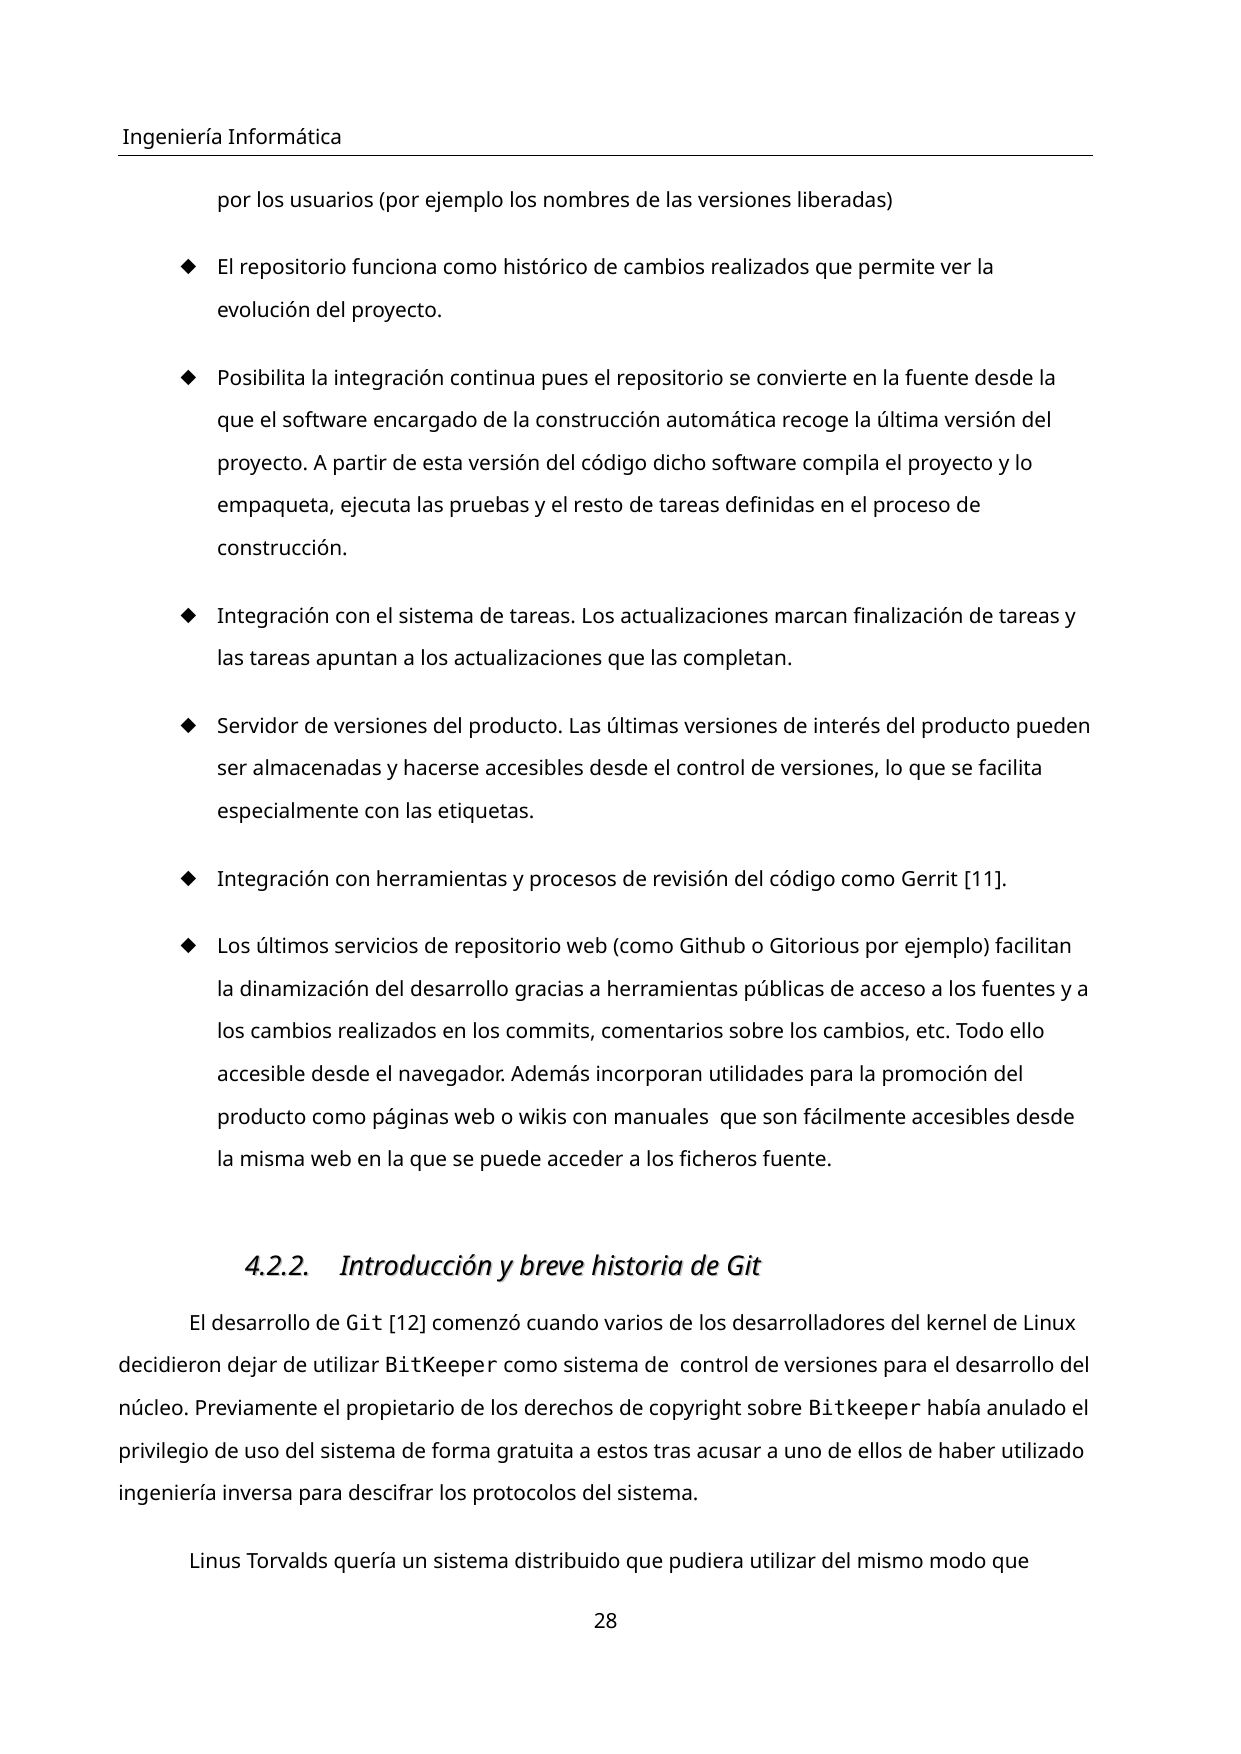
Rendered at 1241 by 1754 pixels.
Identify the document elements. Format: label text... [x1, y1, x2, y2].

subtitle Introducción y breve historia de Git [310, 1246, 1093, 1283]
list por los usuarios (por ejemplo los nombres de las versiones liberadas) [179, 185, 1093, 213]
text El desarrollo de Git [12] comenzó cuando varios de los desarrolladores del kernel de Linux decidieron dejar de utilizar BitKeeper como sistema de control de versiones para el desarrollo del núcleo. Previamente el propietario de los derechos de copyright sobre Bitkeeper había anulado el privilegio de uso del sistema de forma gratuita a estos tras acusar a uno de ellos de haber utilizado ingeniería inversa para descifrar los protocolos del sistema. [118, 1308, 1093, 1507]
text Linus Torvalds quería un sistema distribuido que pudiera utilizar del mismo modo que [118, 1546, 1093, 1574]
list Servidor de versiones del producto. Las últimas versiones de interés del producto pueden ser almacenadas y hacerse accesibles desde el control de versiones, lo que se facilita especialmente con las etiquetas. [179, 711, 1093, 824]
list Integración con herramientas y procesos de revisión del código como Gerrit [11]. [179, 864, 1093, 892]
list Posibilita la integración continua pues el repositorio se convierte en la fuente desde la que el software encargado de la construcción automática recoge la última versión del proyecto. A partir de esta versión del código dicho software compila el proyecto y lo empaqueta, ejecuta las pruebas y el resto de tareas definidas en el proceso de construcción. [179, 363, 1093, 562]
list El repositorio funciona como histórico de cambios realizados que permite ver la evolución del proyecto. [179, 252, 1093, 323]
list Integración con el sistema de tareas. Los actualizaciones marcan finalización de tareas y las tareas apuntan a los actualizaciones que las completan. [179, 601, 1093, 672]
list Los últimos servicios de repositorio web (como Github o Gitorious por ejemplo) facilitan la dinamización del desarrollo gracias a herramientas públicas de acceso a los fuentes y a los cambios realizados en los commits, comentarios sobre los cambios, etc. Todo ello accesible desde el navegador. Además incorporan utilidades para la promoción del producto como páginas web o wikis con manuales que son fácilmente accesibles desde la misma web en la que se puede acceder a los ficheros fuente. [179, 931, 1093, 1173]
